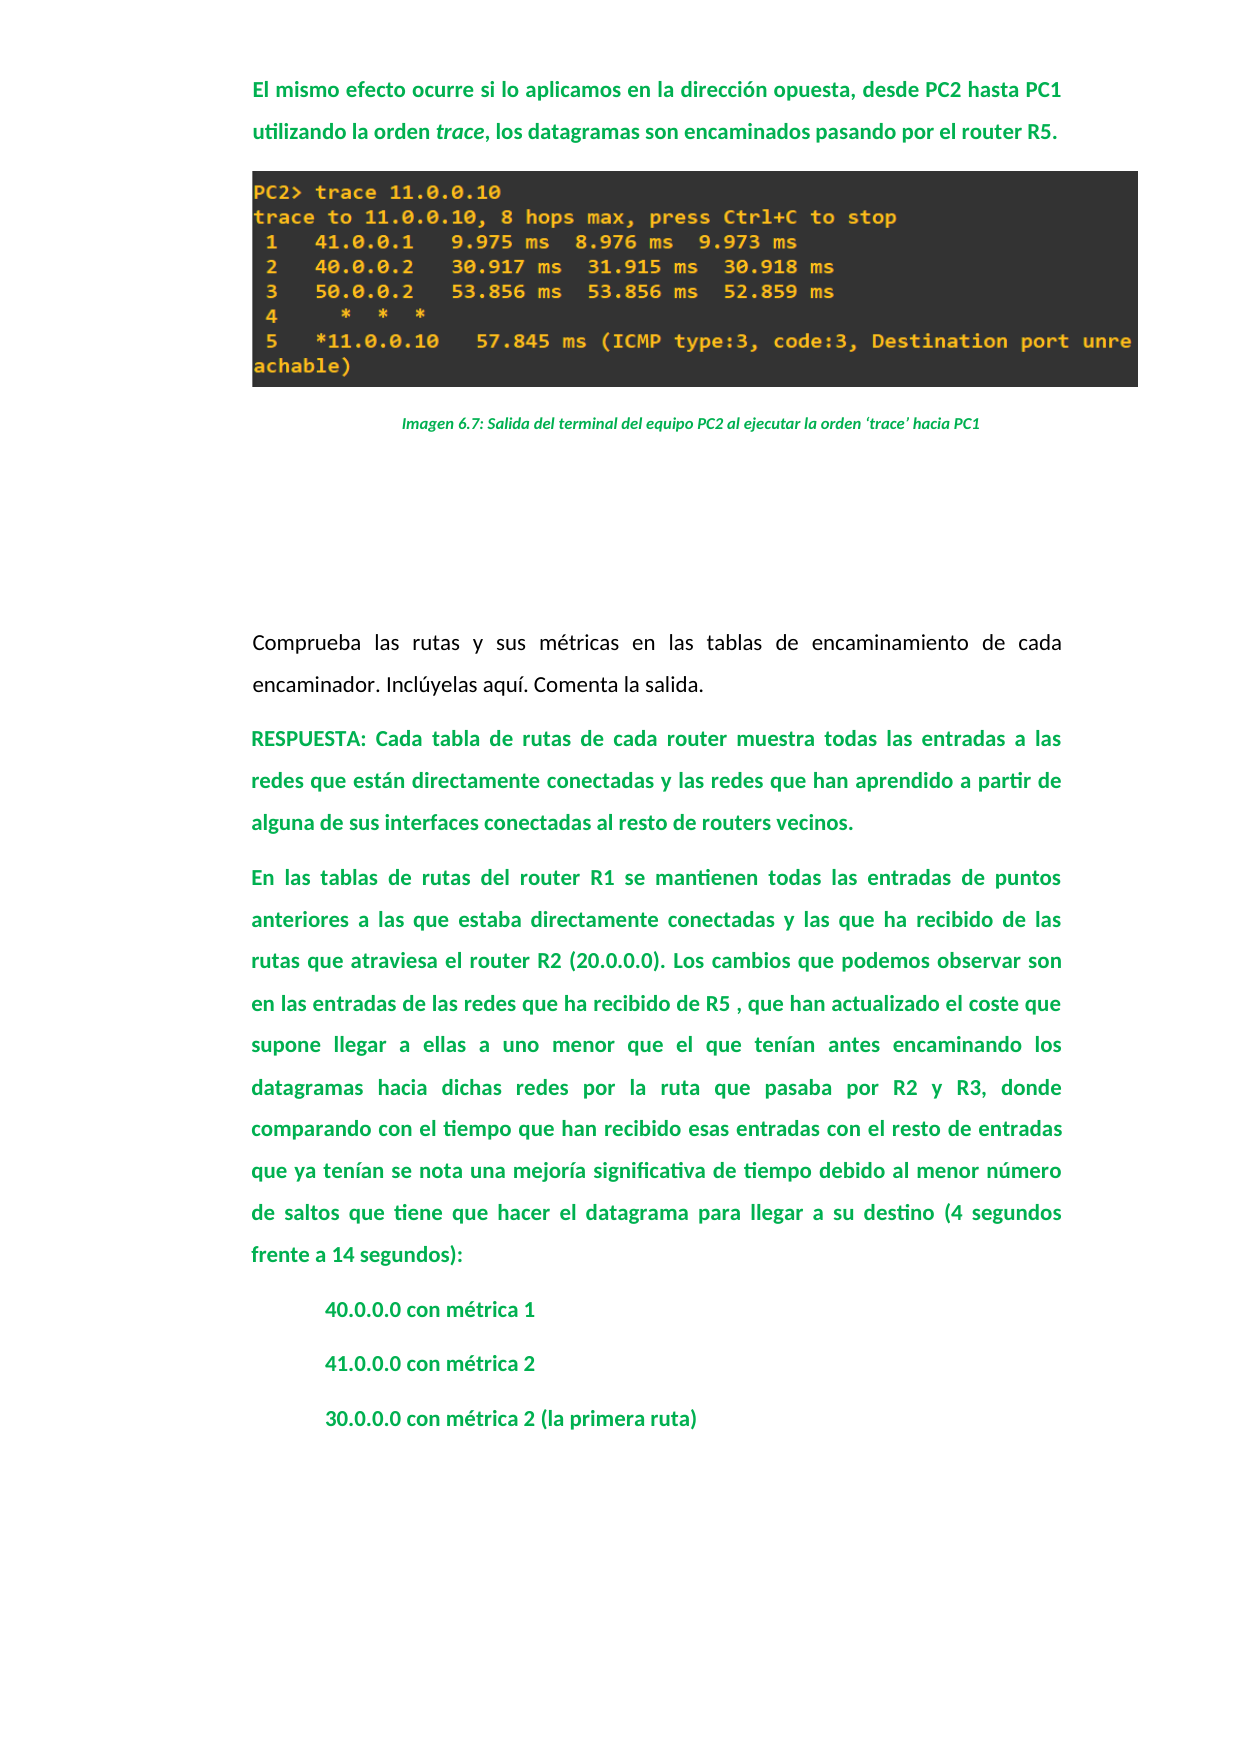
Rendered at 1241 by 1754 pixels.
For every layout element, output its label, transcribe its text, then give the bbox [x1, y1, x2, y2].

text RESPUESTA: Cada tabla de rutas de cada router muestra todas las entradas a las redes que están directamente conectadas y las redes que han aprendido a partir de alguna de sus interfaces conectadas al resto de routers vecinos. [251, 724, 1063, 836]
text 40.0.0.0 con métrica 1 [251, 1295, 1063, 1323]
text 30.0.0.0 con métrica 2 (la primera ruta) [251, 1404, 1063, 1432]
text En las tablas de rutas del router R1 se mantienen todas las entradas de puntos anteriores a las que estaba directamente conectadas y las que ha recibido de las rutas que atraviesa el router R2 (20.0.0.0). Los cambios que podemos observar son en las entradas de las redes que ha recibido de R5 , que han actualizado el coste que supone llegar a ellas a uno menor que el que tenían antes encaminando los datagramas hacia dichas redes por la ruta que pasaba por R2 y R3, donde comparando con el tiempo que han recibido esas entradas con el resto de entradas que ya tenían se nota una mejoría significativa de tiempo debido al menor número de saltos que tiene que hacer el datagrama para llegar a su destino (4 segundos frente a 14 segundos): [251, 863, 1063, 1268]
text El mismo efecto ocurre si lo aplicamos en la dirección opuesta, desde PC2 hasta PC1 utilizando la orden trace, los datagramas son encaminados pasando por el router R5. [252, 75, 1063, 145]
text Comprueba las rutas y sus métricas en las tablas de encaminamiento de cada encaminador. Inclúyelas aquí. Comenta la salida. [252, 628, 1063, 698]
text 41.0.0.0 con métrica 2 [251, 1349, 1063, 1377]
text Imagen 6.7: Salida del terminal del equipo PC2 al ejecutar la orden ‘trace’ hacia PC1 [177, 413, 1063, 433]
